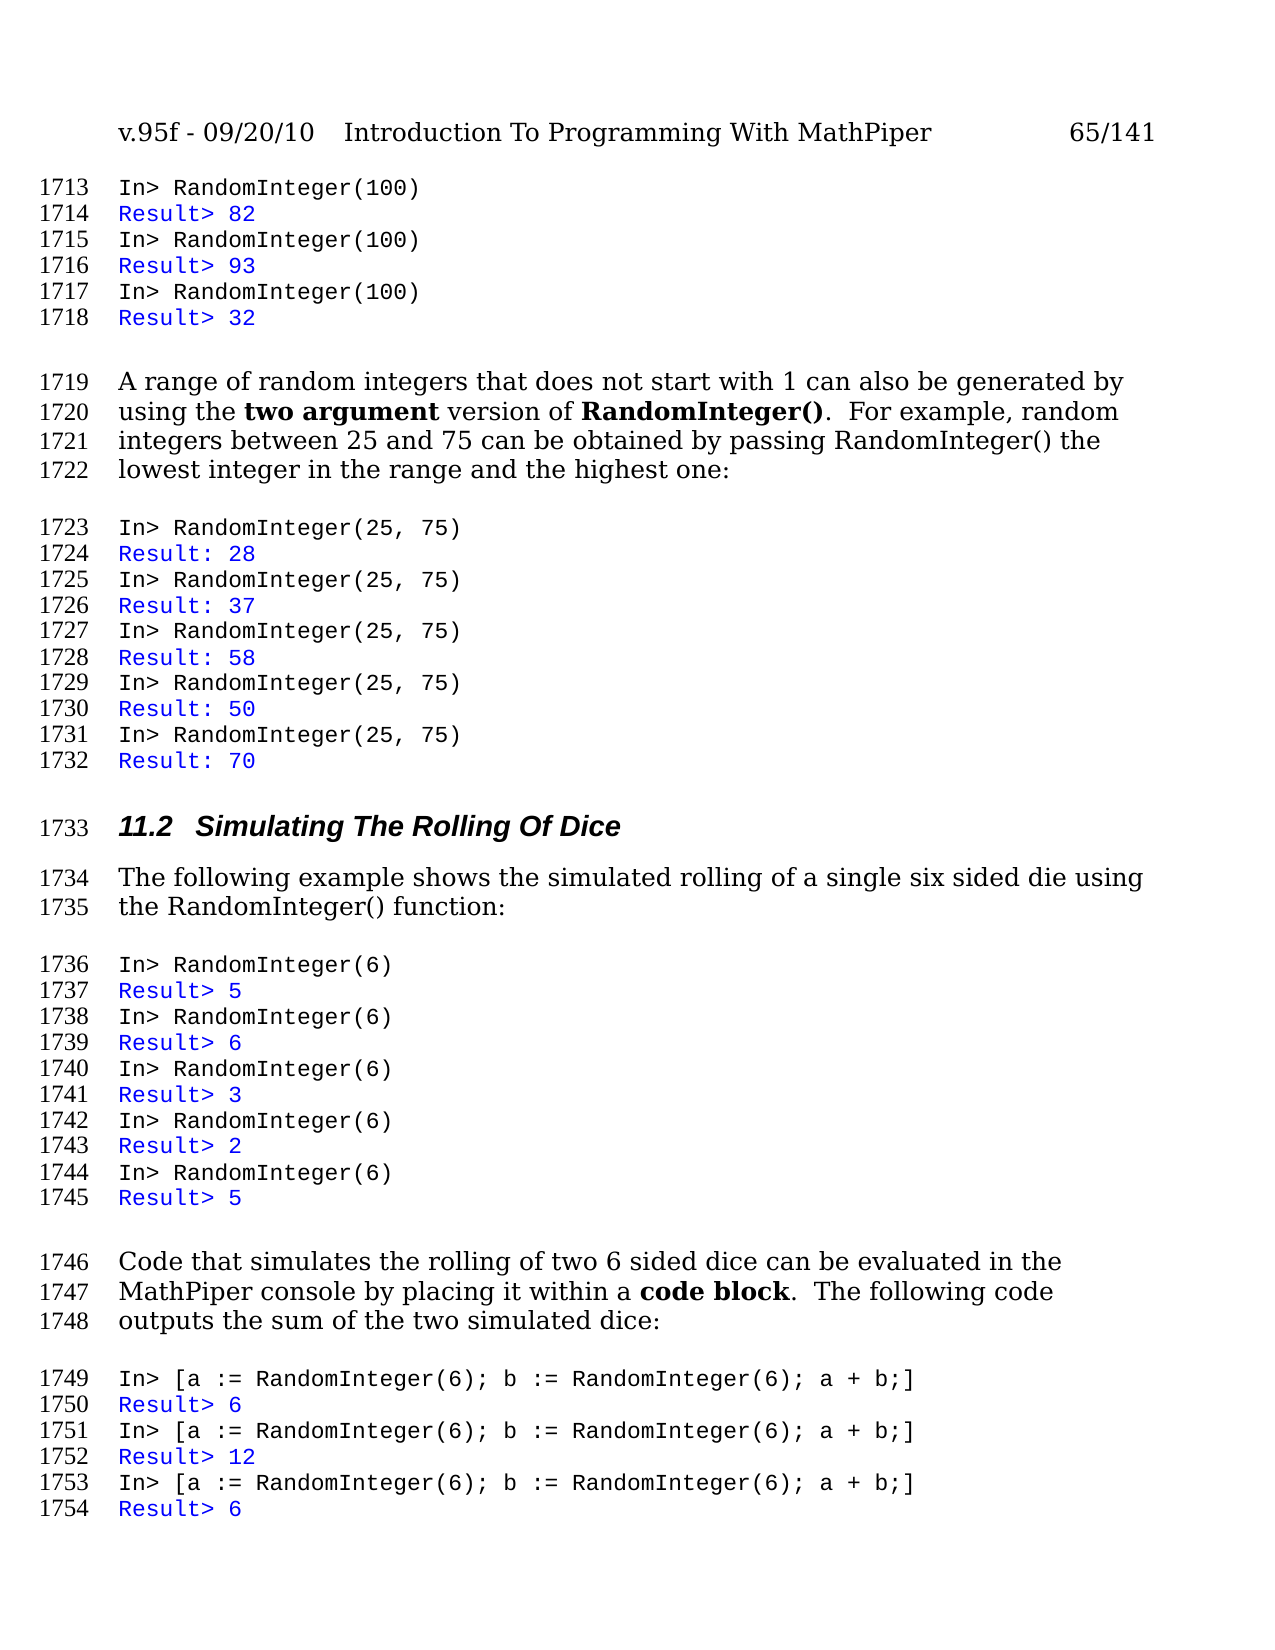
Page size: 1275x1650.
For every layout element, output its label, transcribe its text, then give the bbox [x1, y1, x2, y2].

text In> RandomInteger(25, 75) [118, 516, 1157, 542]
text Result> 32 [118, 306, 1157, 332]
text In> RandomInteger(100) [118, 229, 1157, 254]
text Result> 5 [118, 979, 1157, 1005]
subtitle Simulating The Rolling Of Dice [118, 808, 1157, 842]
text In> RandomInteger(25, 75) [118, 620, 1157, 646]
text In> [a := RandomInteger(6); b := RandomInteger(6); a + b;] [118, 1419, 1157, 1445]
text In> RandomInteger(6) [118, 1005, 1157, 1031]
text In> RandomInteger(25, 75) [118, 568, 1157, 594]
text In> RandomInteger(6) [118, 1109, 1157, 1135]
text Result> 6 [118, 1497, 1157, 1523]
text In> RandomInteger(100) [118, 177, 1157, 203]
text Result> 3 [118, 1083, 1157, 1109]
text A range of random integers that does not start with 1 can also be generated by using the two argument version of RandomInteger(). For example, random integers between 25 and 75 can be obtained by passing RandomInteger() the lowest integer in the range and the highest one: [118, 367, 1157, 484]
text In> [a := RandomInteger(6); b := RandomInteger(6); a + b;] [118, 1471, 1157, 1497]
text Result> 82 [118, 203, 1157, 229]
text Result: 37 [118, 594, 1157, 620]
text Result> 2 [118, 1135, 1157, 1161]
text In> RandomInteger(25, 75) [118, 672, 1157, 698]
text Result> 6 [118, 1031, 1157, 1057]
text The following example shows the simulated rolling of a single six sided die using the RandomInteger() function: [118, 863, 1157, 921]
text Result: 70 [118, 749, 1157, 776]
text In> RandomInteger(25, 75) [118, 724, 1157, 749]
text Result> 12 [118, 1445, 1157, 1471]
text Result: 28 [118, 542, 1157, 568]
text Result: 58 [118, 646, 1157, 672]
text In> RandomInteger(100) [118, 281, 1157, 306]
text In> [a := RandomInteger(6); b := RandomInteger(6); a + b;] [118, 1367, 1157, 1393]
text Code that simulates the rolling of two 6 sided dice can be evaluated in the MathPiper console by placing it within a code block. The following code outputs the sum of the two simulated dice: [118, 1248, 1157, 1335]
text Result> 6 [118, 1393, 1157, 1419]
text Result: 50 [118, 698, 1157, 724]
text Result> 5 [118, 1187, 1157, 1213]
text Result> 93 [118, 254, 1157, 281]
text In> RandomInteger(6) [118, 1057, 1157, 1083]
text In> RandomInteger(6) [118, 1161, 1157, 1187]
text In> RandomInteger(6) [118, 953, 1157, 979]
